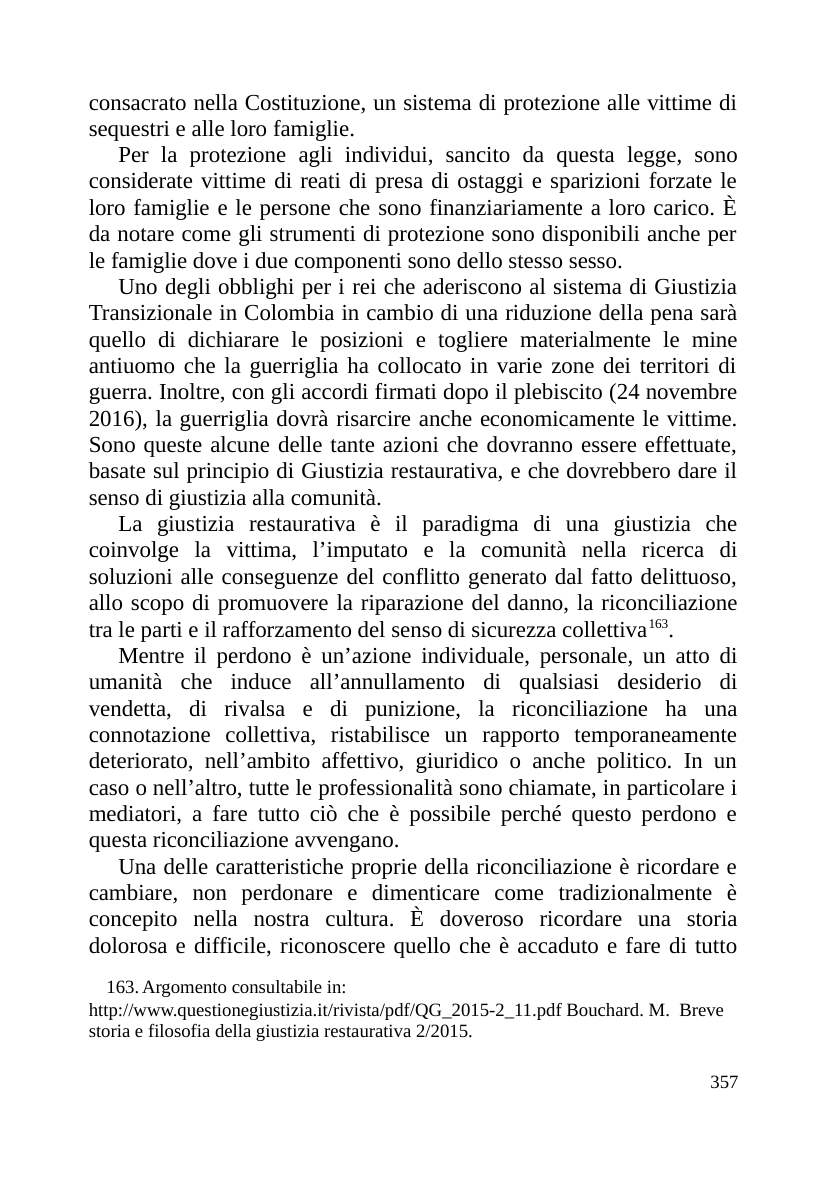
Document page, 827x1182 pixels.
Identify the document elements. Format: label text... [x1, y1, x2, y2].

text Argomento consultabile in: http://www.questionegiustizia.it/rivista/pdf/QG_2015-2_11.pdf Bouchard. M. Breve storia e filosofia della giustizia restaurativa 2/2015. [88, 973, 738, 1042]
text Uno degli obblighi per i rei che aderiscono al sistema di Giustizia Transizionale in Colombia in cambio di una riduzione della pena sarà quello di dichiarare le posizioni e togliere materialmente le mine antiuomo che la guerriglia ha collocato in varie zone dei territori di guerra. Inoltre, con gli accordi firmati dopo il plebiscito (24 novembre 2016), la guerriglia dovrà risarcire anche economicamente le vittime. Sono queste alcune delle tante azioni che dovranno essere effettuate, basate sul principio di Giustizia restaurativa, e che dovrebbero dare il senso di giustizia alla comunità. [88, 273, 738, 510]
text La giustizia restaurativa è il paradigma di una giustizia che coinvolge la vittima, l’imputato e la comunità nella ricerca di soluzioni alle conseguenze del conflitto generato dal fatto delittuoso, allo scopo di promuovere la riparazione del danno, la riconciliazione tra le parti e il rafforzamento del senso di sicurezza collettiva. [88, 510, 738, 642]
text Una delle caratteristiche proprie della riconciliazione è ricordare e cambiare, non perdonare e dimenticare come tradizionalmente è concepito nella nostra cultura. È doveroso ricordare una storia dolorosa e difficile, riconoscere quello che è accaduto e fare di tutto [88, 853, 738, 958]
text consacrato nella Costituzione, un sistema di protezione alle vittime di sequestri e alle loro famiglie. [88, 88, 738, 141]
text Mentre il perdono è un’azione individuale, personale, un atto di umanità che induce all’annullamento di qualsiasi desiderio di vendetta, di rivalsa e di punizione, la riconciliazione ha una connotazione collettiva, ristabilisce un rapporto temporaneamente deteriorato, nell’ambito affettivo, giuridico o anche politico. In un caso o nell’altro, tutte le professionalità sono chiamate, in particolare i mediatori, a fare tutto ciò che è possibile perché questo perdono e questa riconciliazione avvengano. [88, 642, 738, 853]
text Per la protezione agli individui, sancito da questa legge, sono considerate vittime di reati di presa di ostaggi e sparizioni forzate le loro famiglie e le persone che sono finanziariamente a loro carico. È da notare come gli strumenti di protezione sono disponibili anche per le famiglie dove i due componenti sono dello stesso sesso. [88, 141, 738, 273]
